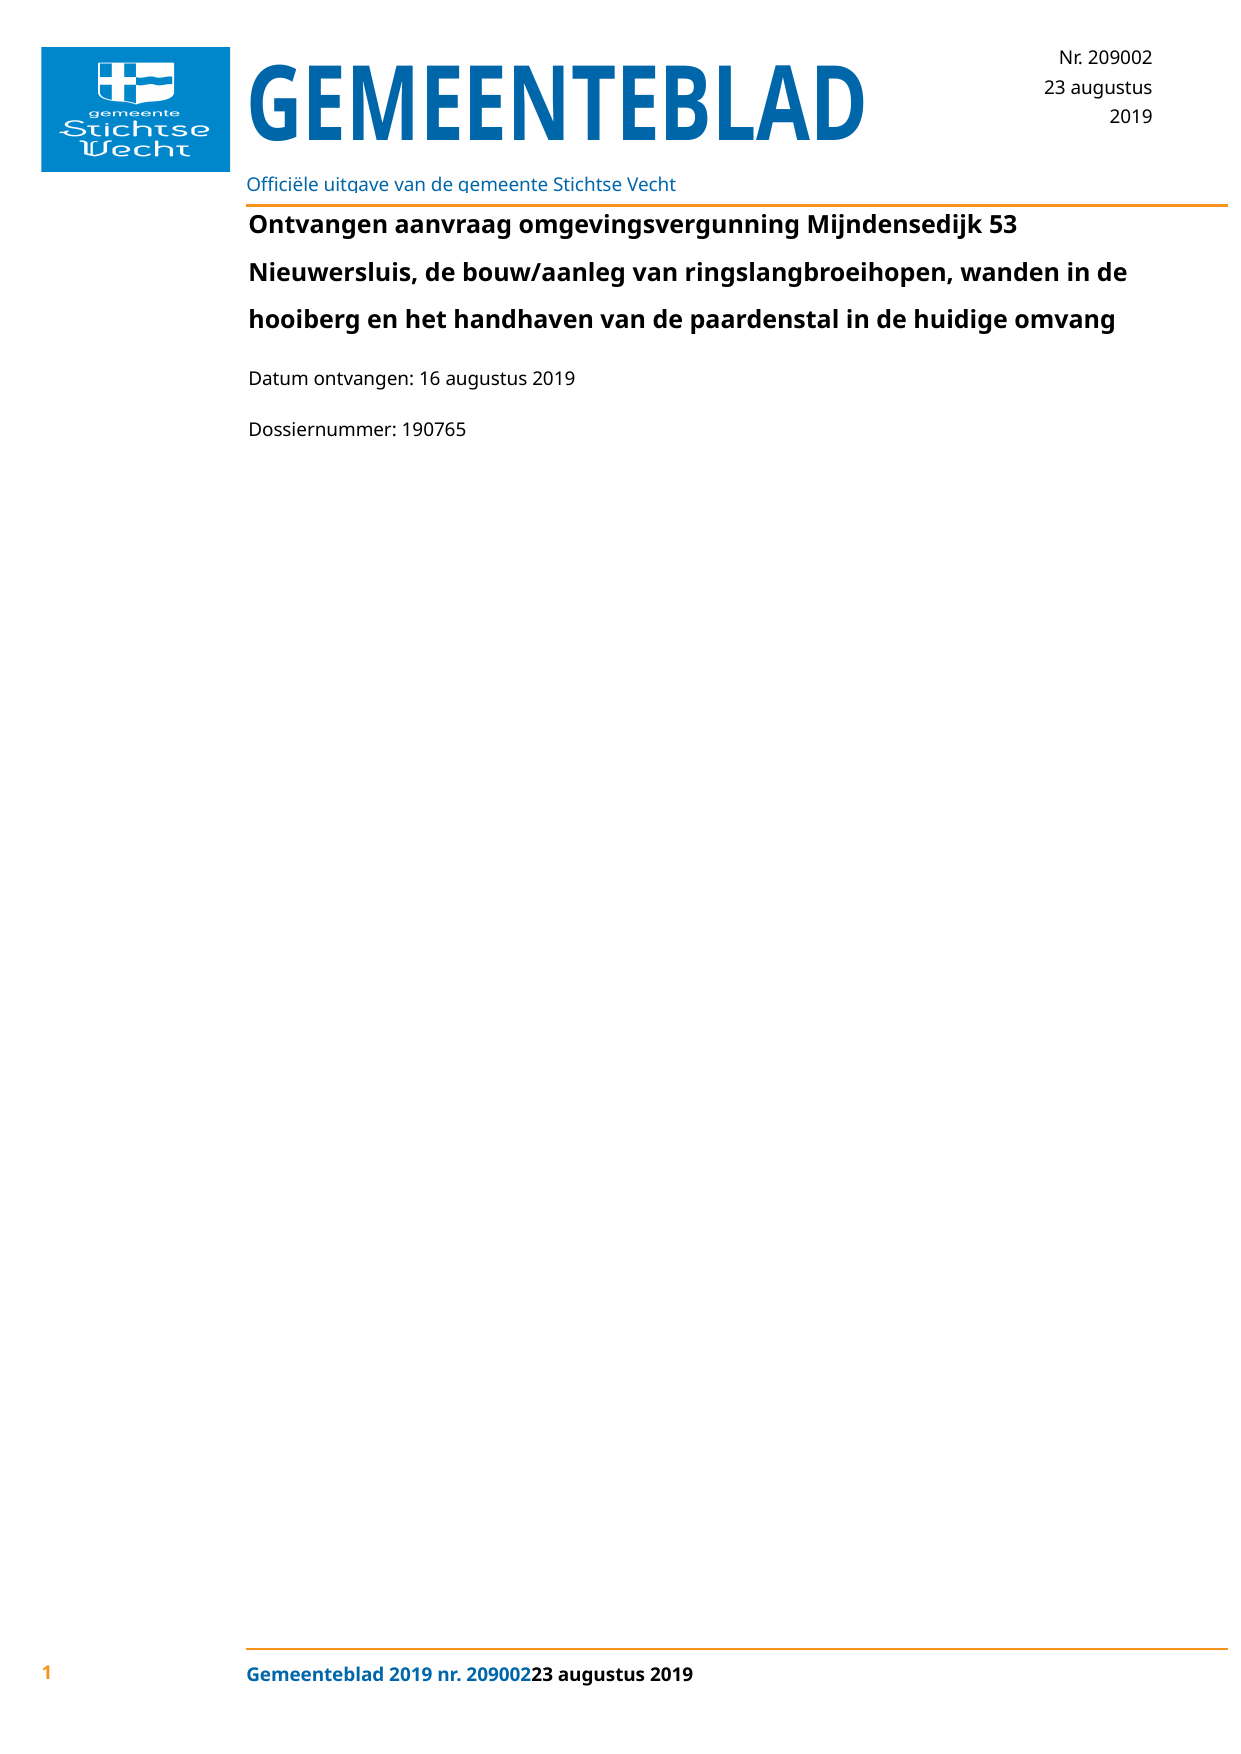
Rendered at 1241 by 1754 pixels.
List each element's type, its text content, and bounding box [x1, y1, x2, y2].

picture [99, 63, 135, 101]
picture [137, 63, 174, 103]
text Dossiernummer: 190765 [248, 416, 1152, 442]
text Ontvangen aanvraag omgevingsvergunning Mijndensedijk 53 Nieuwersluis, de bouw/aanleg van ringslangbroeihopen, wanden in de hooiberg en het handhaven van de paardenstal in de huidige omvang [248, 207, 1152, 336]
text Datum ontvangen: 16 augustus 2019 [248, 366, 1152, 391]
